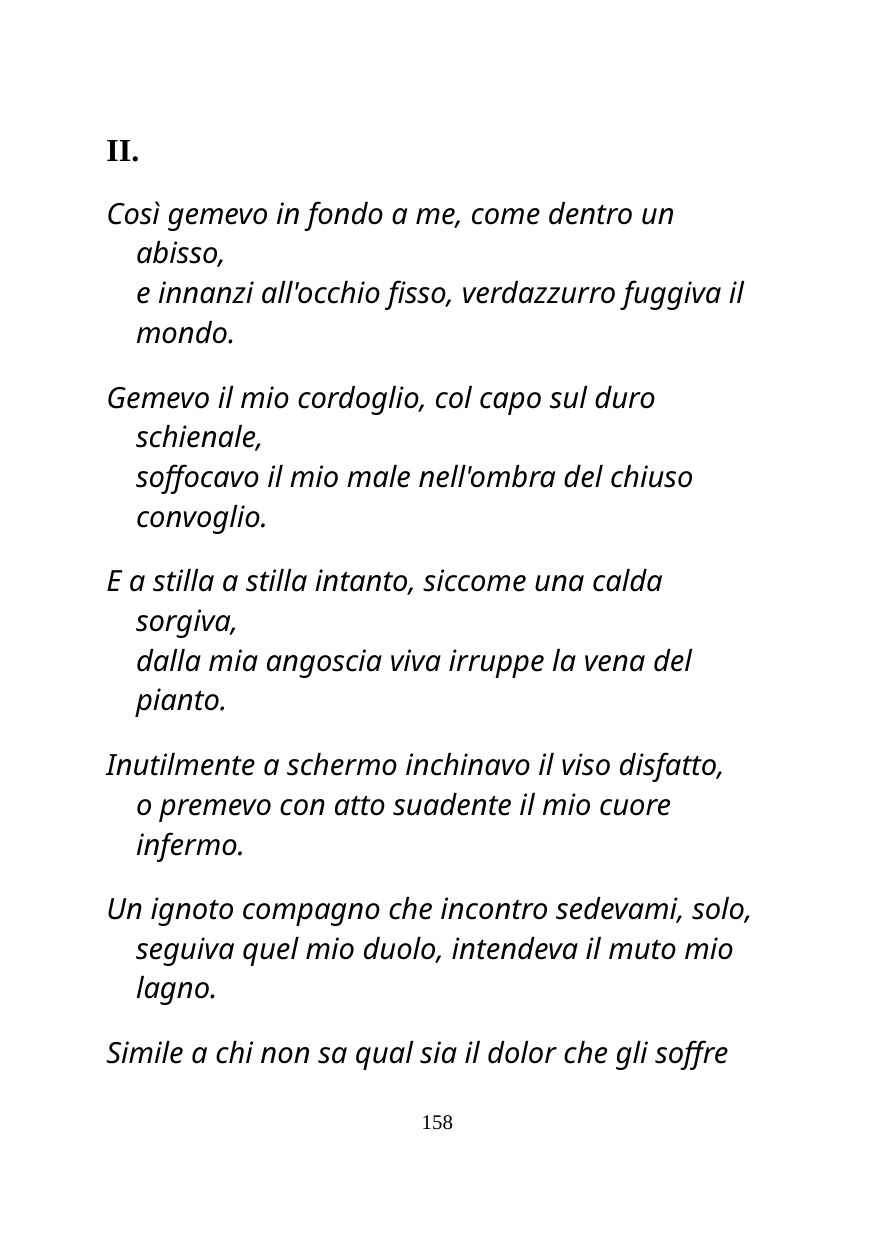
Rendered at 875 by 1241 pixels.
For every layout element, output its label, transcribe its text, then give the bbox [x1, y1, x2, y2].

subtitle II. [106, 131, 768, 168]
text E a stilla a stilla intanto, siccome una calda sorgiva, dalla mia angoscia viva irruppe la vena del pianto. [106, 561, 768, 719]
text Gemevo il mio cordoglio, col capo sul duro schienale, soffocavo il mio male nell'ombra del chiuso convoglio. [106, 377, 768, 536]
text Simile a chi non sa qual sia il dolor che gli soffre [106, 1032, 768, 1072]
text Così gemevo in fondo a me, come dentro un abisso, e innanzi all'occhio fisso, verdazzurro fuggiva il mondo. [106, 193, 768, 352]
text Un ignoto compagno che incontro sedevami, solo, seguiva quel mio duolo, intendeva il muto mio lagno. [106, 888, 768, 1007]
text Inutilmente a schermo inchinavo il viso disfatto, o premevo con atto suadente il mio cuore infermo. [106, 744, 768, 863]
